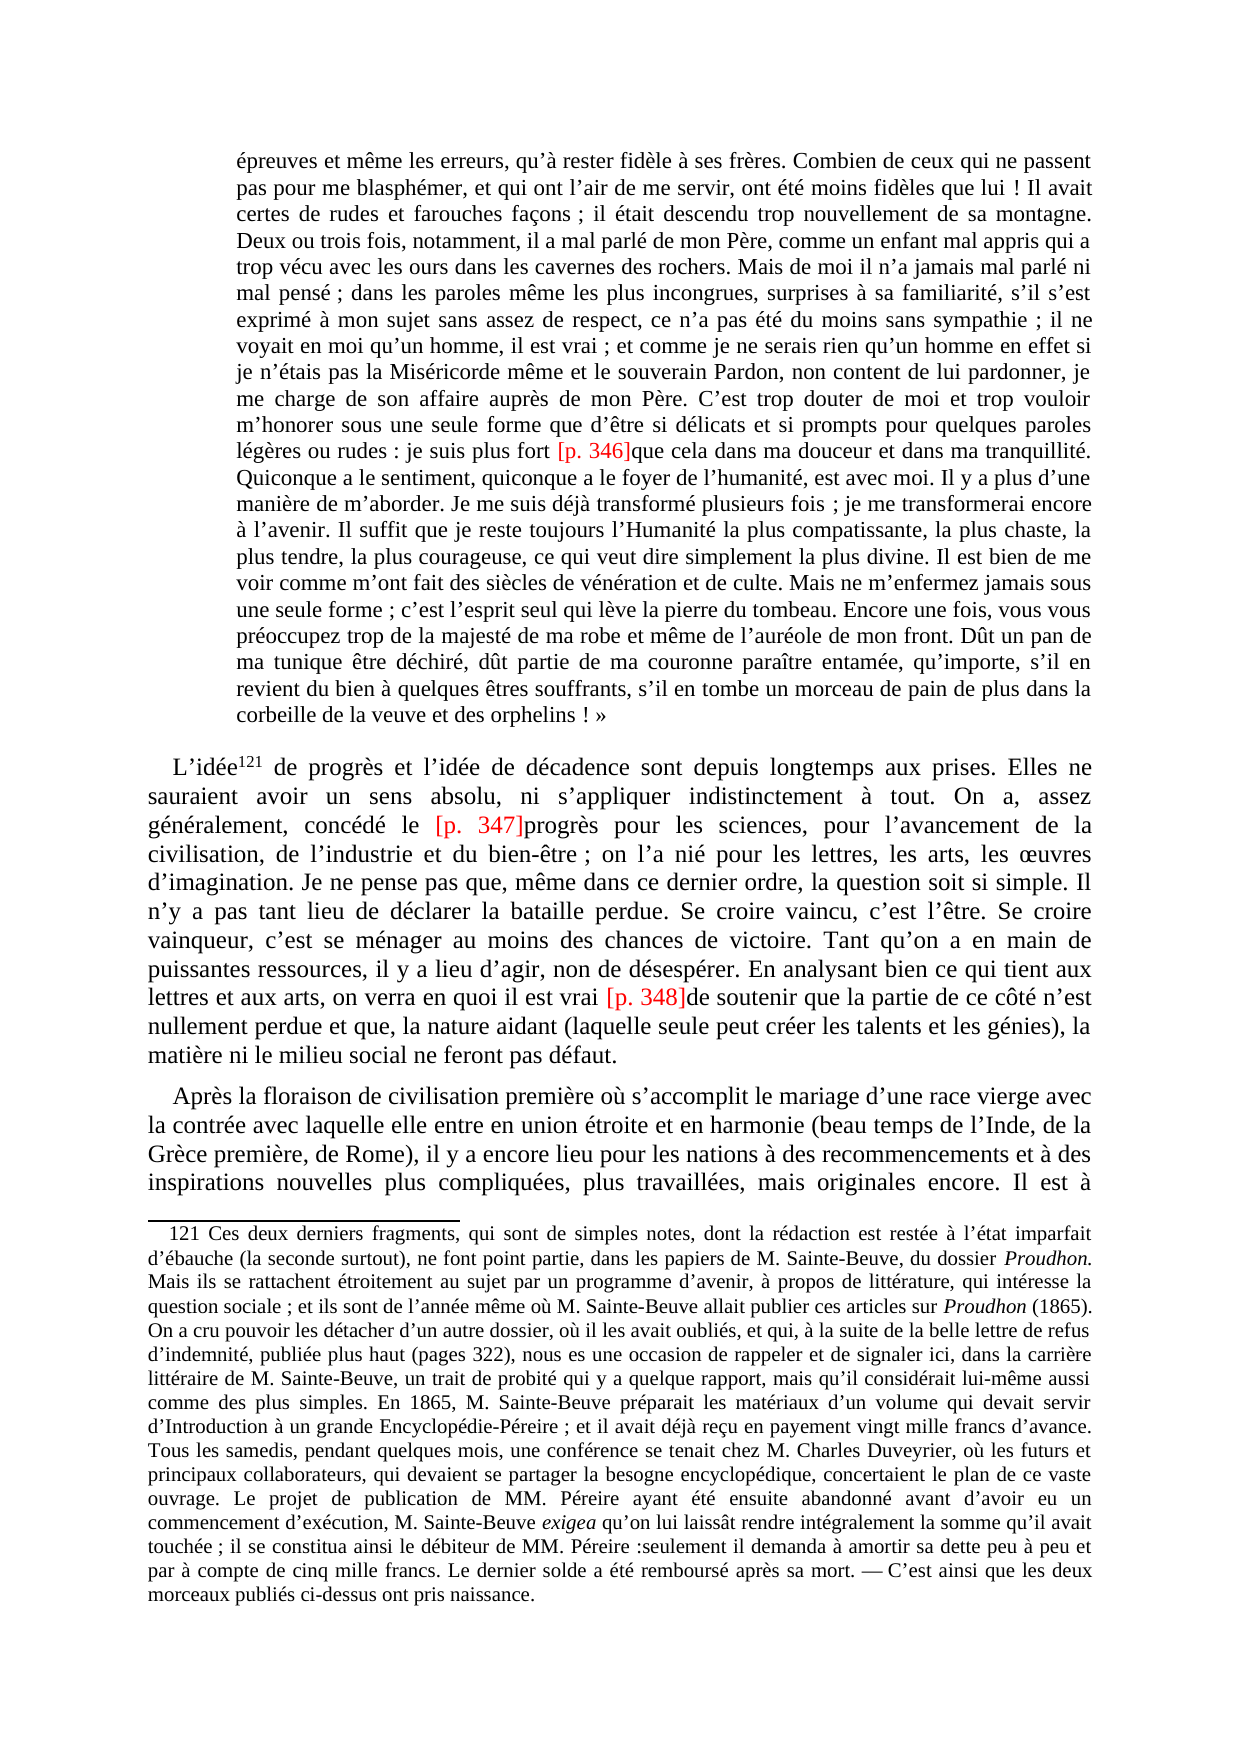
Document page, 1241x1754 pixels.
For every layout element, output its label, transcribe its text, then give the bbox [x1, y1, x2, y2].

text Après la floraison de civilisation première où s’accomplit le mariage d’une race vierge avec la contrée avec laquelle elle entre en union étroite et en harmonie (beau temps de l’Inde, de la Grèce première, de Rome), il y a encore lieu pour les nations à des recommencements et à des inspirations nouvelles plus compliquées, plus travaillées, mais originales encore. Il est à [148, 1081, 1093, 1196]
text épreuves et même les erreurs, qu’à rester fidèle à ses frères. Combien de ceux qui ne passent pas pour me blasphémer, et qui ont l’air de me servir, ont été moins fidèles que lui ! Il avait certes de rudes et farouches façons ; il était descendu trop nouvellement de sa montagne. Deux ou trois fois, notamment, il a mal parlé de mon Père, comme un enfant mal appris qui a trop vécu avec les ours dans les cavernes des rochers. Mais de moi il n’a jamais mal parlé ni mal pensé ; dans les paroles même les plus incongrues, surprises à sa familiarité, s’il s’est exprimé à mon sujet sans assez de respect, ce n’a pas été du moins sans sympathie ; il ne voyait en moi qu’un homme, il est vrai ; et comme je ne serais rien qu’un homme en effet si je n’étais pas la Miséricorde même et le souverain Pardon, non content de lui pardonner, je me charge de son affaire auprès de mon Père. C’est trop douter de moi et trop vouloir m’honorer sous une seule forme que d’être si délicats et si prompts pour quelques paroles légères ou rudes : je suis plus fort [p. 346]que cela dans ma douceur et dans ma tranquillité. Quiconque a le sentiment, quiconque a le foyer de l’humanité, est avec moi. Il y a plus d’une manière de m’aborder. Je me suis déjà transformé plusieurs fois ; je me transformerai encore à l’avenir. Il suffit que je reste toujours l’Humanité la plus compatissante, la plus chaste, la plus tendre, la plus courageuse, ce qui veut dire simplement la plus divine. Il est bien de me voir comme m’ont fait des siècles de vénération et de culte. Mais ne m’enfermez jamais sous une seule forme ; c’est l’esprit seul qui lève la pierre du tombeau. Encore une fois, vous vous préoccupez trop de la majesté de ma robe et même de l’auréole de mon front. Dût un pan de ma tunique être déchiré, dût partie de ma couronne paraître entamée, qu’importe, s’il en revient du bien à quelques êtres souffrants, s’il en tombe un morceau de pain de plus dans la corbeille de la veuve et des orphelins ! » [236, 148, 1093, 727]
text L’idée de progrès et l’idée de décadence sont depuis longtemps aux prises. Elles ne sauraient avoir un sens absolu, ni s’appliquer indistinctement à tout. On a, assez généralement, concédé le [p. 347]progrès pour les sciences, pour l’avancement de la civilisation, de l’industrie et du bien-être ; on l’a nié pour les lettres, les arts, les œuvres d’imagination. Je ne pense pas que, même dans ce dernier ordre, la question soit si simple. Il n’y a pas tant lieu de déclarer la bataille perdue. Se croire vaincu, c’est l’être. Se croire vainqueur, c’est se ménager au moins des chances de victoire. Tant qu’on a en main de puissantes ressources, il y a lieu d’agir, non de désespérer. En analysant bien ce qui tient aux lettres et aux arts, on verra en quoi il est vrai [p. 348]de soutenir que la partie de ce côté n’est nullement perdue et que, la nature aidant (laquelle seule peut créer les talents et les génies), la matière ni le milieu social ne feront pas défaut. [148, 752, 1093, 1069]
text Ces deux derniers fragments, qui sont de simples notes, dont la rédaction est restée à l’état imparfait d’ébauche (la seconde surtout), ne font point partie, dans les papiers de M. Sainte-Beuve, du dossier Proudhon. Mais ils se rattachent étroitement au sujet par un programme d’avenir, à propos de littérature, qui intéresse la question sociale ; et ils sont de l’année même où M. Sainte-Beuve allait publier ces articles sur Proudhon (1865). On a cru pouvoir les détacher d’un autre dossier, où il les avait oubliés, et qui, à la suite de la belle lettre de refus d’indemnité, publiée plus haut (pages 322), nous es une occasion de rappeler et de signaler ici, dans la carrière littéraire de M. Sainte-Beuve, un trait de probité qui y a quelque rapport, mais qu’il considérait lui-même aussi comme des plus simples. En 1865, M. Sainte-Beuve préparait les matériaux d’un volume qui devait servir d’Introduction à un grande Encyclopédie-Péreire ; et il avait déjà reçu en payement vingt mille francs d’avance. Tous les samedis, pendant quelques mois, une conférence se tenait chez M. Charles Duveyrier, où les futurs et principaux collaborateurs, qui devaient se partager la besogne encyclopédique, concertaient le plan de ce vaste ouvrage. Le projet de publication de MM. Péreire ayant été ensuite abandonné avant d’avoir eu un commencement d’exécution, M. Sainte-Beuve exigea qu’on lui laissât rendre intégralement la somme qu’il avait touchée ; il se constitua ainsi le débiteur de MM. Péreire :seulement il demanda à amortir sa dette peu à peu et par à compte de cinq mille francs. Le dernier solde a été remboursé après sa mort. — C’est ainsi que les deux morceaux publiés ci-dessus ont pris naissance. [148, 1221, 1093, 1606]
